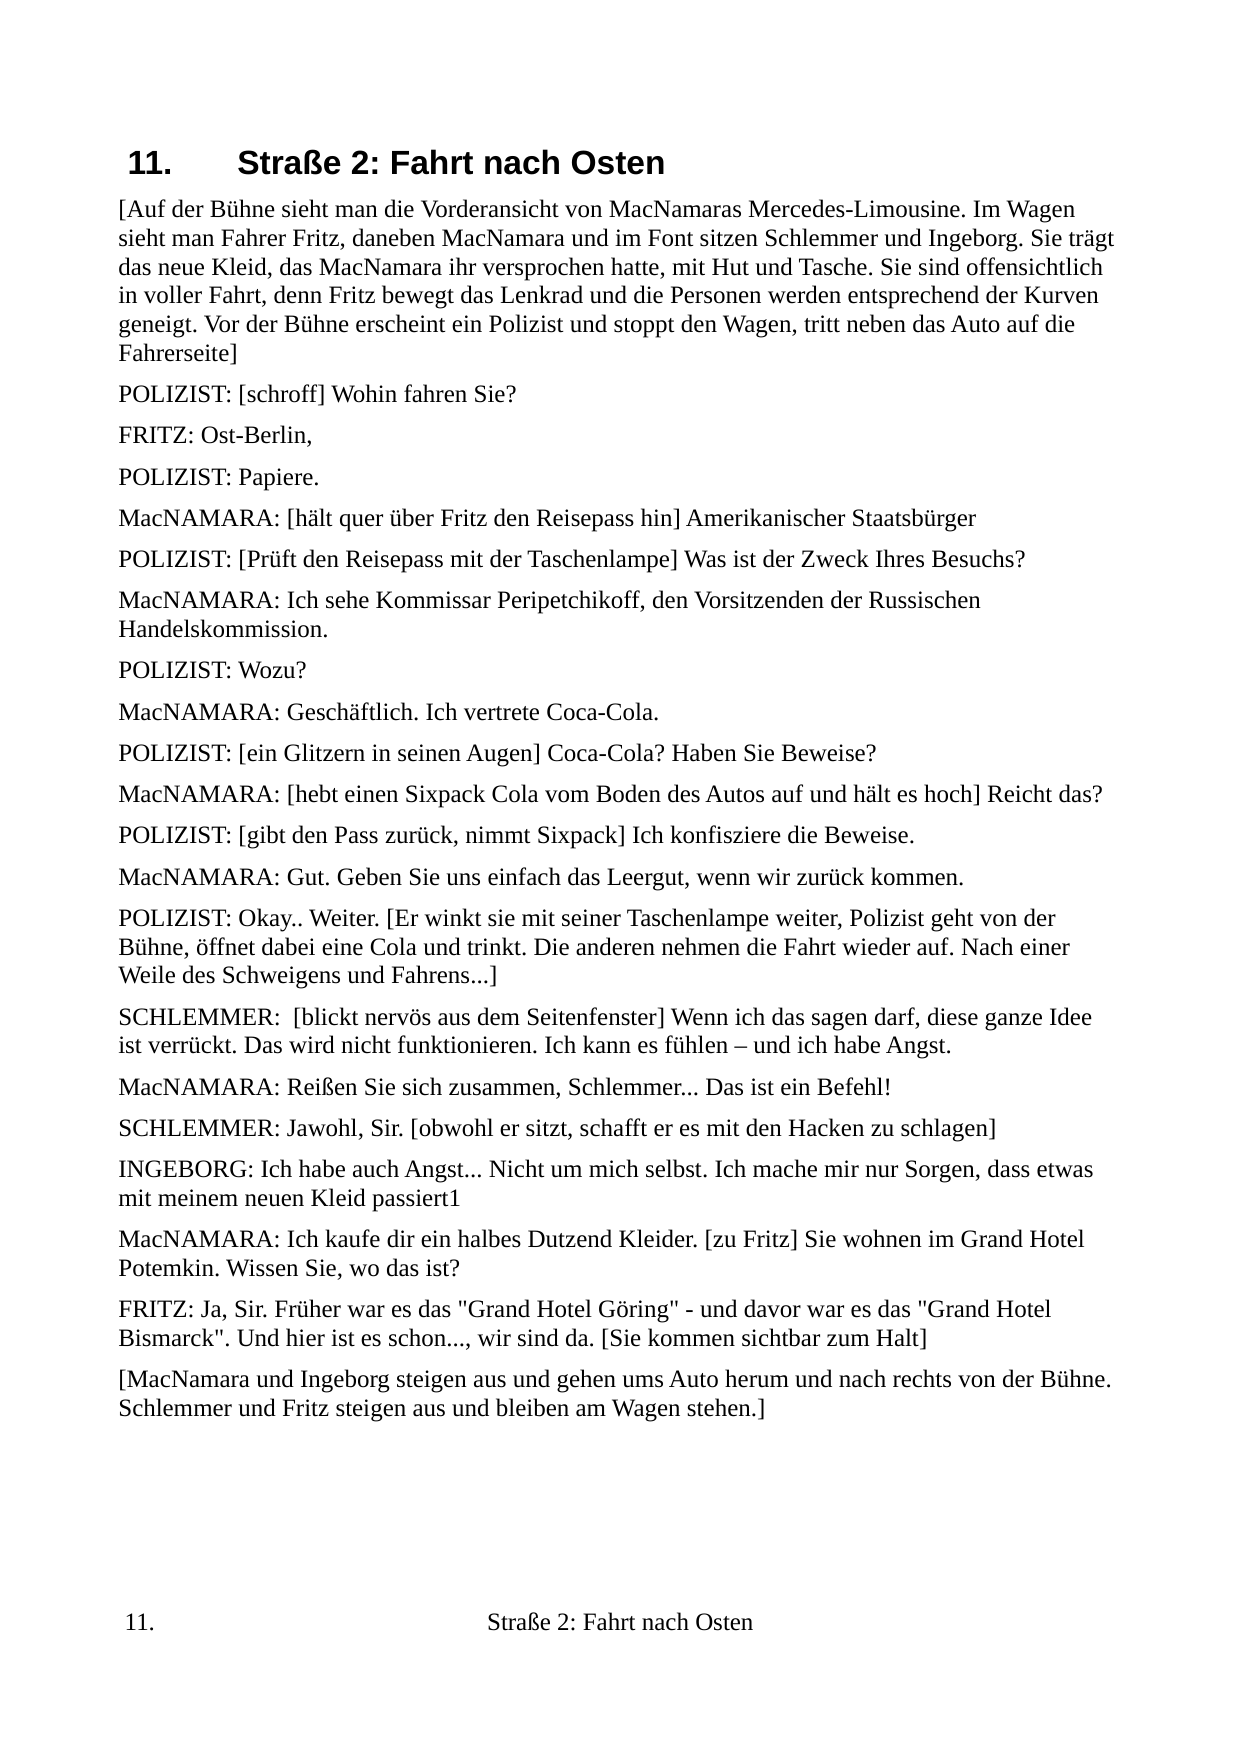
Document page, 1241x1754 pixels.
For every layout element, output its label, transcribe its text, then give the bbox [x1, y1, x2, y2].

text MacNAMARA: Ich kaufe dir ein halbes Dutzend Kleider. [zu Fritz] Sie wohnen im Grand Hotel Potemkin. Wissen Sie, wo das ist? [118, 1224, 1122, 1282]
text POLIZIST: [gibt den Pass zurück, nimmt Sixpack] Ich konfisziere die Beweise. [118, 821, 1122, 849]
text MacNAMARA: Geschäftlich. Ich vertrete Coca-Cola. [118, 697, 1122, 726]
text MacNAMARA: Gut. Geben Sie uns einfach das Leergut, wenn wir zurück kommen. [118, 862, 1122, 891]
text FRITZ: Ja, Sir. Früher war es das "Grand Hotel Göring" - und davor war es das "Grand Hotel Bismarck". Und hier ist es schon..., wir sind da. [Sie kommen sichtbar zum Halt] [118, 1294, 1122, 1352]
subtitle Straße 2: Fahrt nach Osten [118, 143, 1122, 182]
text MacNAMARA: [hebt einen Sixpack Cola vom Boden des Autos auf und hält es hoch] Reicht das? [118, 779, 1122, 808]
text MacNAMARA: Reißen Sie sich zusammen, Schlemmer... Das ist ein Befehl! [118, 1072, 1122, 1101]
text SCHLEMMER: [blickt nervös aus dem Seitenfenster] Wenn ich das sagen darf, diese ganze Idee ist verrückt. Das wird nicht funktionieren. Ich kann es fühlen – und ich habe Angst. [118, 1002, 1122, 1059]
text MacNAMARA: [hält quer über Fritz den Reisepass hin] Amerikanischer Staatsbürger [118, 503, 1122, 532]
text POLIZIST: [schroff] Wohin fahren Sie? [118, 379, 1122, 408]
text POLIZIST: [Prüft den Reisepass mit der Taschenlampe] Was ist der Zweck Ihres Besuchs? [118, 544, 1122, 573]
text POLIZIST: Okay.. Weiter. [Er winkt sie mit seiner Taschenlampe weiter, Polizist geht von der Bühne, öffnet dabei eine Cola und trinkt. Die anderen nehmen die Fahrt wieder auf. Nach einer Weile des Schweigens und Fahrens...] [118, 903, 1122, 989]
text POLIZIST: Wozu? [118, 656, 1122, 684]
text MacNAMARA: Ich sehe Kommissar Peripetchikoff, den Vorsitzenden der Russischen Handelskommission. [118, 586, 1122, 643]
text [Auf der Bühne sieht man die Vorderansicht von MacNamaras Mercedes-Limousine. Im Wagen sieht man Fahrer Fritz, daneben MacNamara und im Font sitzen Schlemmer und Ingeborg. Sie trägt das neue Kleid, das MacNamara ihr versprochen hatte, mit Hut und Tasche. Sie sind offensichtlich in voller Fahrt, denn Fritz bewegt das Lenkrad und die Personen werden entsprechend der Kurven geneigt. Vor der Bühne erscheint ein Polizist und stoppt den Wagen, tritt neben das Auto auf die Fahrerseite] [118, 194, 1122, 367]
text INGEBORG: Ich habe auch Angst... Nicht um mich selbst. Ich mache mir nur Sorgen, dass etwas mit meinem neuen Kleid passiert1 [118, 1154, 1122, 1212]
text POLIZIST: [ein Glitzern in seinen Augen] Coca-Cola? Haben Sie Beweise? [118, 738, 1122, 767]
text FRITZ: Ost-Berlin, [118, 421, 1122, 449]
text POLIZIST: Papiere. [118, 462, 1122, 491]
text [MacNamara und Ingeborg steigen aus und gehen ums Auto herum und nach rechts von der Bühne. Schlemmer und Fritz steigen aus und bleiben am Wagen stehen.] [118, 1364, 1122, 1422]
text SCHLEMMER: Jawohl, Sir. [obwohl er sitzt, schafft er es mit den Hacken zu schlagen] [118, 1113, 1122, 1142]
